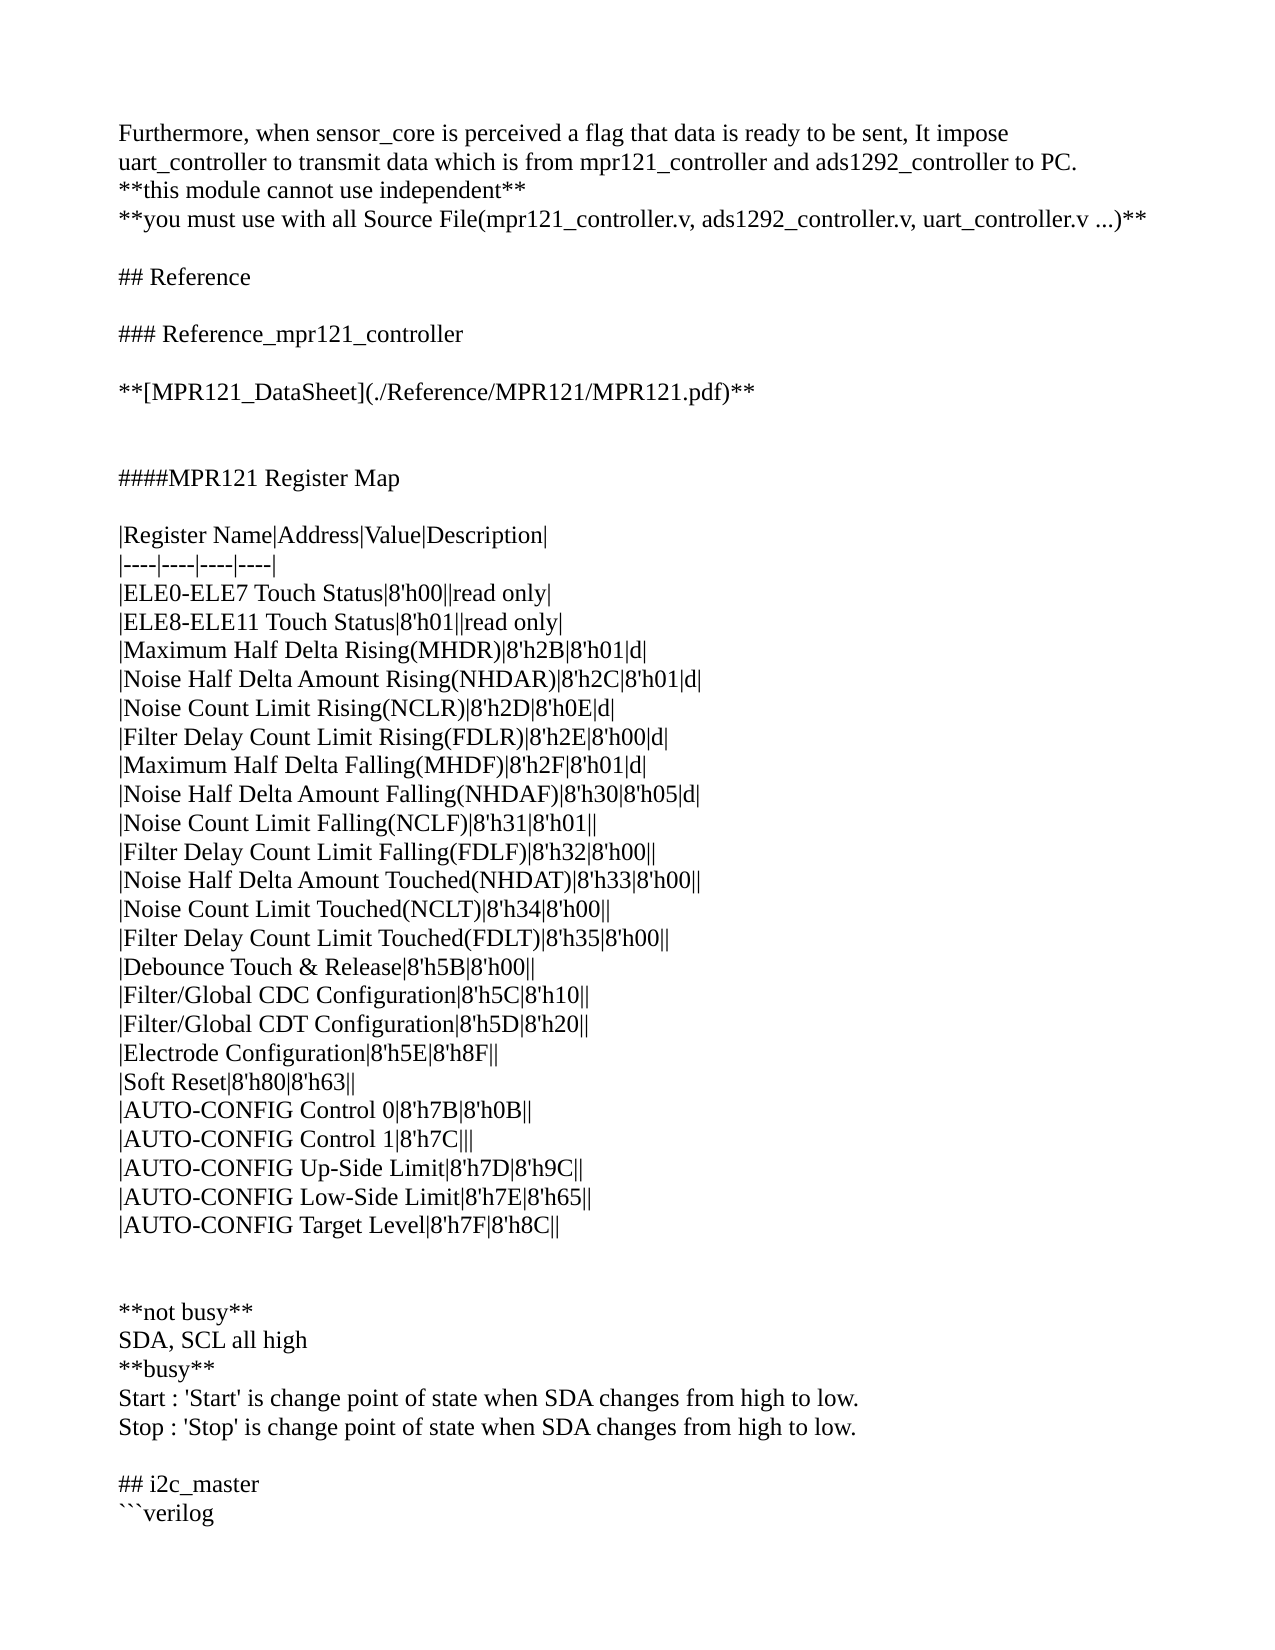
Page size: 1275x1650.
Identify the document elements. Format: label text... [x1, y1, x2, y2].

text |Noise Half Delta Amount Falling(NHDAF)|8'h30|8'h05|d| [118, 779, 1157, 808]
text |Filter Delay Count Limit Falling(FDLF)|8'h32|8'h00|| [118, 837, 1157, 866]
text |ELE0-ELE7 Touch Status|8'h00||read only| [118, 578, 1157, 607]
text Start : 'Start' is change point of state when SDA changes from high to low. [118, 1383, 1157, 1412]
text |Maximum Half Delta Rising(MHDR)|8'h2B|8'h01|d| [118, 636, 1157, 664]
text **[MPR121_DataSheet](./Reference/MPR121/MPR121.pdf)** [118, 377, 1157, 406]
text |Soft Reset|8'h80|8'h63|| [118, 1067, 1157, 1096]
text |Debounce Touch & Release|8'h5B|8'h00|| [118, 952, 1157, 981]
text **you must use with all Source File(mpr121_controller.v, ads1292_controller.v, uart_controller.v ...)** [118, 204, 1157, 233]
text |Register Name|Address|Value|Description| [118, 521, 1157, 549]
text |Filter Delay Count Limit Rising(FDLR)|8'h2E|8'h00|d| [118, 722, 1157, 751]
text |Electrode Configuration|8'h5E|8'h8F|| [118, 1038, 1157, 1067]
text |AUTO-CONFIG Up-Side Limit|8'h7D|8'h9C|| [118, 1153, 1157, 1182]
text |Noise Count Limit Rising(NCLR)|8'h2D|8'h0E|d| [118, 693, 1157, 722]
text ```verilog [118, 1498, 1157, 1527]
text |AUTO-CONFIG Control 0|8'h7B|8'h0B|| [118, 1096, 1157, 1124]
text |ELE8-ELE11 Touch Status|8'h01||read only| [118, 607, 1157, 636]
text |Noise Count Limit Falling(NCLF)|8'h31|8'h01|| [118, 808, 1157, 837]
text |Noise Half Delta Amount Touched(NHDAT)|8'h33|8'h00|| [118, 866, 1157, 894]
text Furthermore, when sensor_core is perceived a flag that data is ready to be sent, It impose uart_controller to transmit data which is from mpr121_controller and ads1292_controller to PC. [118, 118, 1157, 176]
text SDA, SCL all high [118, 1326, 1157, 1354]
text |Filter Delay Count Limit Touched(FDLT)|8'h35|8'h00|| [118, 923, 1157, 952]
text **this module cannot use independent** [118, 176, 1157, 204]
text ### Reference_mpr121_controller [118, 319, 1157, 348]
text |----|----|----|----| [118, 549, 1157, 578]
text Stop : 'Stop' is change point of state when SDA changes from high to low. [118, 1412, 1157, 1441]
text |AUTO-CONFIG Control 1|8'h7C||| [118, 1124, 1157, 1153]
text ## Reference [118, 262, 1157, 291]
text |AUTO-CONFIG Target Level|8'h7F|8'h8C|| [118, 1211, 1157, 1239]
text |Filter/Global CDC Configuration|8'h5C|8'h10|| [118, 981, 1157, 1009]
text **busy** [118, 1354, 1157, 1383]
text |Noise Count Limit Touched(NCLT)|8'h34|8'h00|| [118, 894, 1157, 923]
text **not busy** [118, 1297, 1157, 1326]
text |Noise Half Delta Amount Rising(NHDAR)|8'h2C|8'h01|d| [118, 664, 1157, 693]
text |AUTO-CONFIG Low-Side Limit|8'h7E|8'h65|| [118, 1182, 1157, 1211]
text ####MPR121 Register Map [118, 463, 1157, 492]
text |Maximum Half Delta Falling(MHDF)|8'h2F|8'h01|d| [118, 751, 1157, 779]
text ## i2c_master [118, 1469, 1157, 1498]
text |Filter/Global CDT Configuration|8'h5D|8'h20|| [118, 1009, 1157, 1038]
